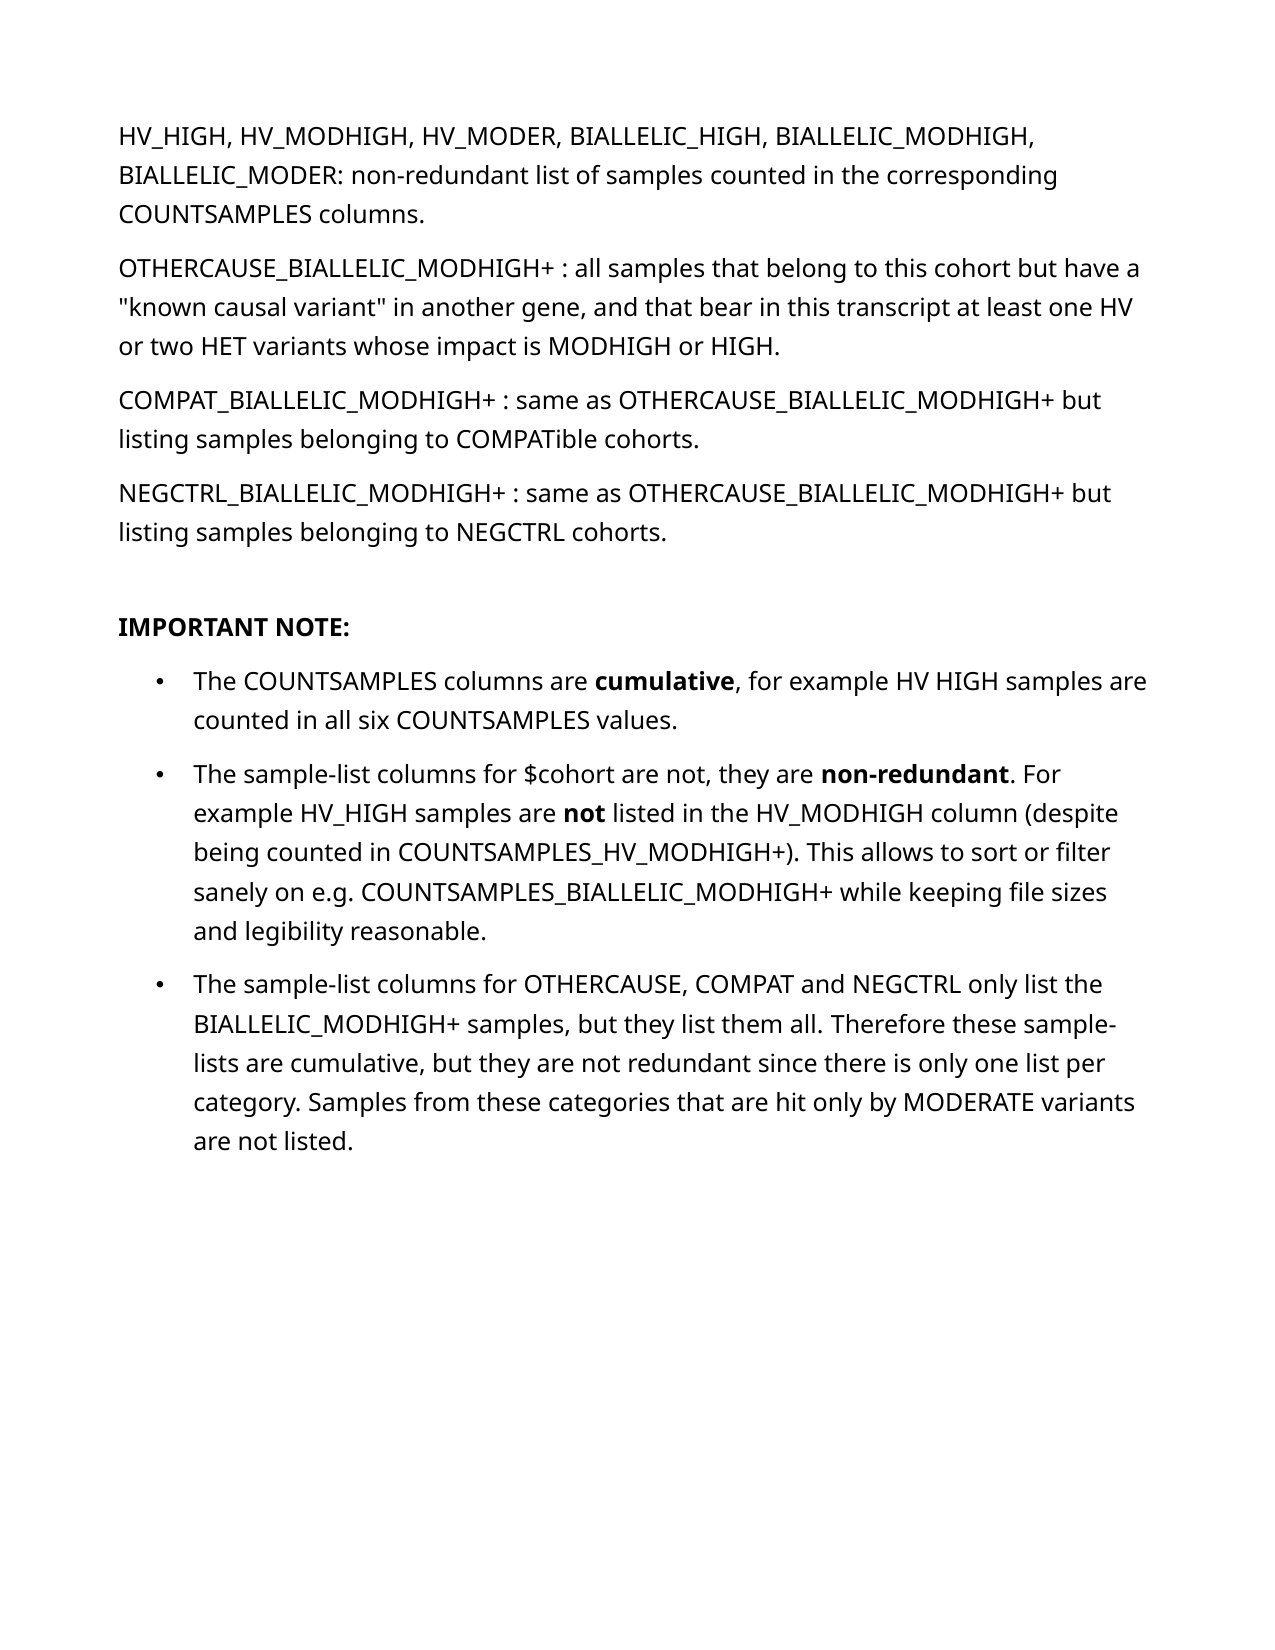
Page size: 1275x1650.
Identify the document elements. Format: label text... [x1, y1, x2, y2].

text OTHERCAUSE_BIALLELIC_MODHIGH+ : all samples that belong to this cohort but have a "known causal variant" in another gene, and that bear in this transcript at least one HV or two HET variants whose impact is MODHIGH or HIGH. [118, 250, 1157, 363]
list The sample-list columns for $cohort are not, they are non-redundant. For example HV_HIGH samples are not listed in the HV_MODHIGH column (despite being counted in COUNTSAMPLES_HV_MODHIGH+). This allows to sort or filter sanely on e.g. COUNTSAMPLES_BIALLELIC_MODHIGH+ while keeping file sizes and legibility reasonable. [156, 757, 1157, 947]
text NEGCTRL_BIALLELIC_MODHIGH+ : same as OTHERCAUSE_BIALLELIC_MODHIGH+ but listing samples belonging to NEGCTRL cohorts. [118, 475, 1157, 548]
text COMPAT_BIALLELIC_MODHIGH+ : same as OTHERCAUSE_BIALLELIC_MODHIGH+ but listing samples belonging to COMPATible cohorts. [118, 382, 1157, 456]
text IMPORTANT NOTE: [118, 610, 1157, 644]
list The sample-list columns for OTHERCAUSE, COMPAT and NEGCTRL only list the BIALLELIC_MODHIGH+ samples, but they list them all. Therefore these sample-lists are cumulative, but they are not redundant since there is only one list per category. Samples from these categories that are hit only by MODERATE variants are not listed. [156, 967, 1157, 1158]
text HV_HIGH, HV_MODHIGH, HV_MODER, BIALLELIC_HIGH, BIALLELIC_MODHIGH, BIALLELIC_MODER: non-redundant list of samples counted in the corresponding COUNTSAMPLES columns. [118, 118, 1157, 231]
list The COUNTSAMPLES columns are cumulative, for example HV HIGH samples are counted in all six COUNTSAMPLES values. [156, 664, 1157, 737]
